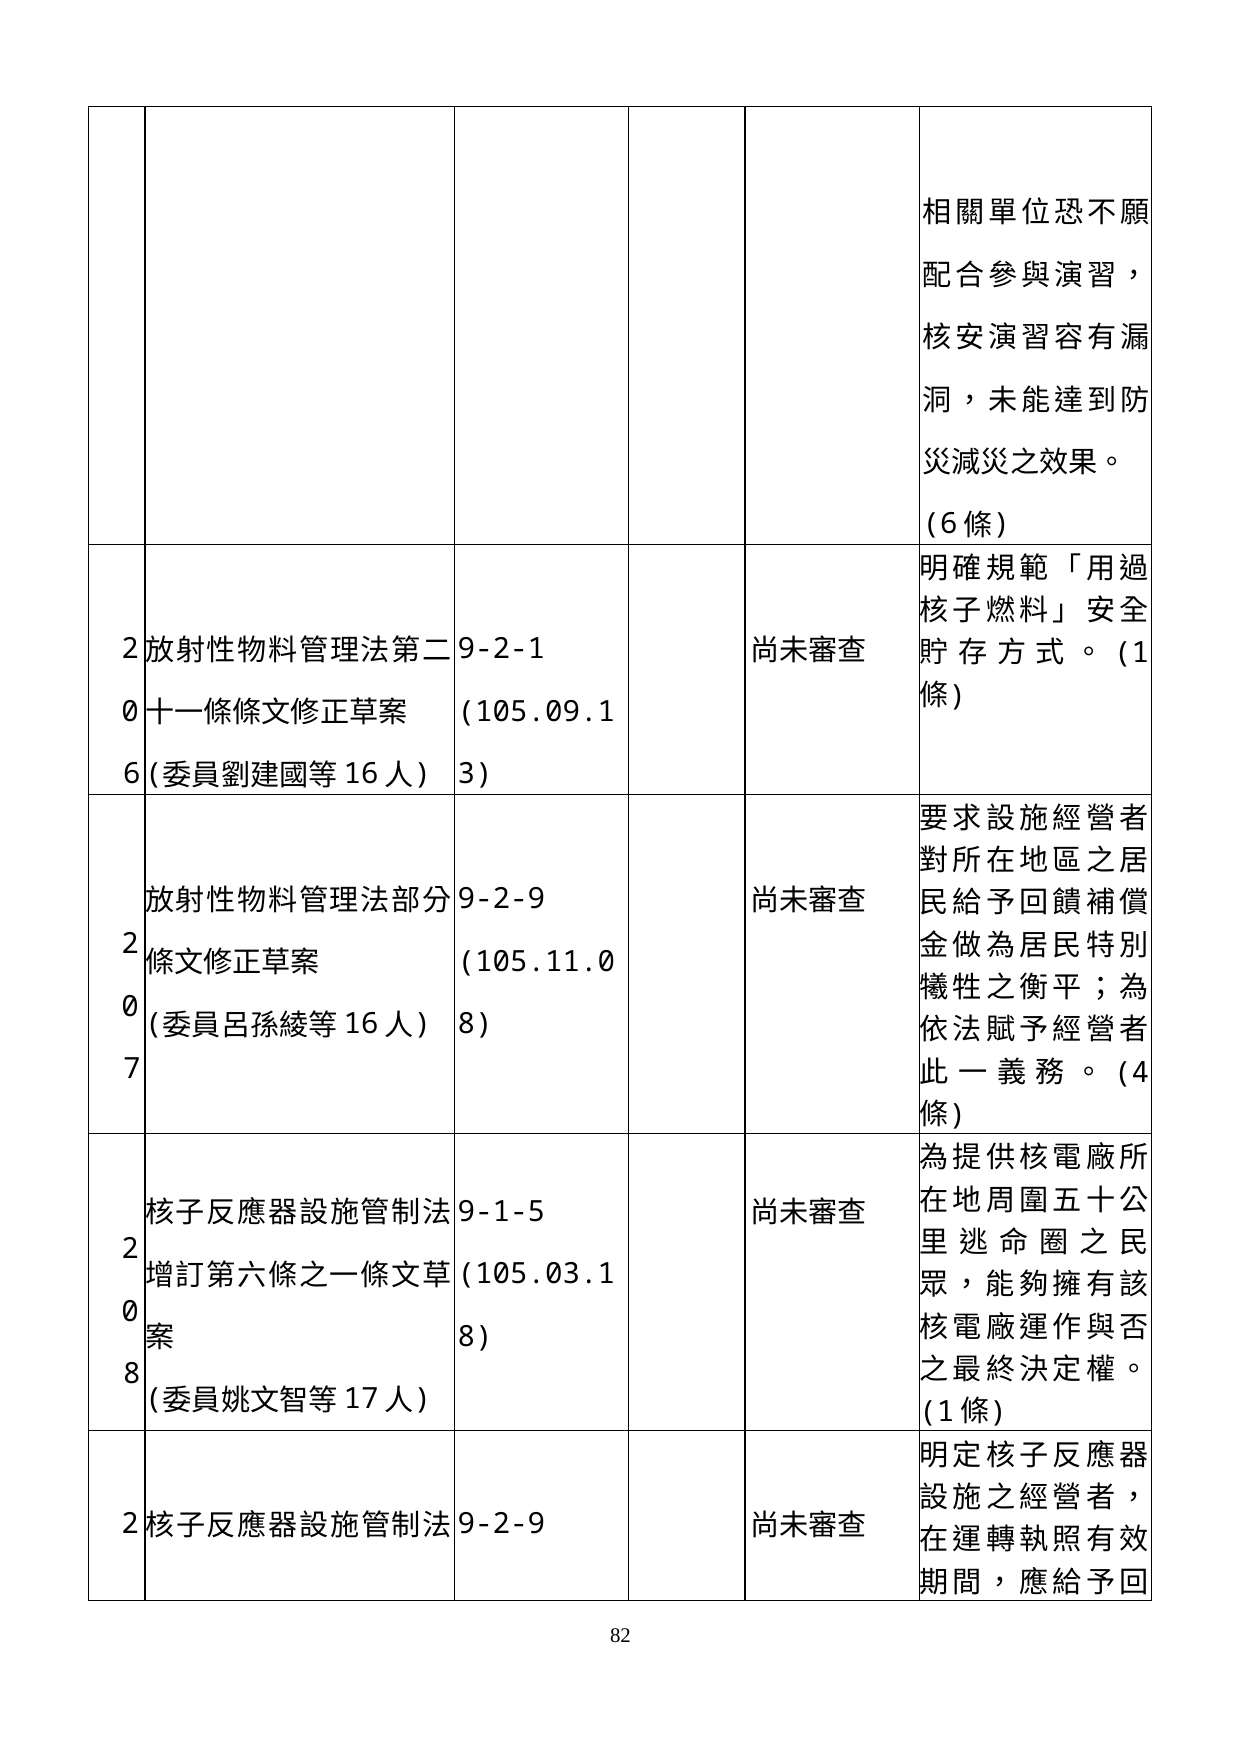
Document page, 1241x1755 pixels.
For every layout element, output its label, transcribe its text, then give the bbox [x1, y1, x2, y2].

table_cell 明定核子反應器設施之經營者，在運轉執照有效期間，應給予回 [920, 1431, 1151, 1600]
table_cell 放射性物料管理法部分條文修正草案 (委員呂孫綾等16人) [146, 795, 454, 1133]
table_cell 9-2-9 (105.11.08) [455, 795, 628, 1133]
table_cell [629, 107, 744, 543]
table_cell [89, 107, 144, 543]
table_cell 要求設施經營者對所在地區之居民給予回饋補償金做為居民特別犧牲之衡平；為依法賦予經營者此一義務。(4條) [920, 795, 1151, 1133]
table_cell [629, 1134, 744, 1430]
table_cell [89, 795, 144, 1133]
table_cell [746, 107, 919, 543]
table_cell 為提供核電廠所在地周圍五十公里逃命圈之民眾，能夠擁有該核電廠運作與否之最終決定權。(1條) [920, 1134, 1151, 1430]
table_cell 相關單位恐不願配合參與演習，核安演習容有漏洞，未能達到防災減災之效果。 (6條) [920, 107, 1151, 543]
table_cell [629, 1431, 744, 1600]
table_cell 9-2-9 [455, 1431, 628, 1600]
table_cell 明確規範「用過核子燃料」安全貯存方式。(1條) [920, 545, 1151, 793]
table_cell 尚未審查 [746, 1134, 919, 1430]
table_cell 尚未審查 [746, 545, 919, 793]
table_cell [455, 107, 628, 543]
table_cell 尚未審查 [746, 795, 919, 1133]
table_cell 9-1-5 (105.03.18) [455, 1134, 628, 1430]
table_cell 尚未審查 [746, 1431, 919, 1600]
table_cell [629, 795, 744, 1133]
table_cell [629, 545, 744, 793]
table_cell [146, 107, 454, 543]
table_cell 核子反應器設施管制法增訂第六條之一條文草案 (委員姚文智等17人) [146, 1134, 454, 1430]
table_cell 放射性物料管理法第二十一條條文修正草案 (委員劉建國等16人) [146, 545, 454, 793]
table_cell 9-2-1 (105.09.13) [455, 545, 628, 793]
table_cell 核子反應器設施管制法 [146, 1431, 454, 1600]
table_cell [89, 545, 144, 793]
table_cell [89, 1431, 144, 1600]
table_cell [89, 1134, 144, 1430]
